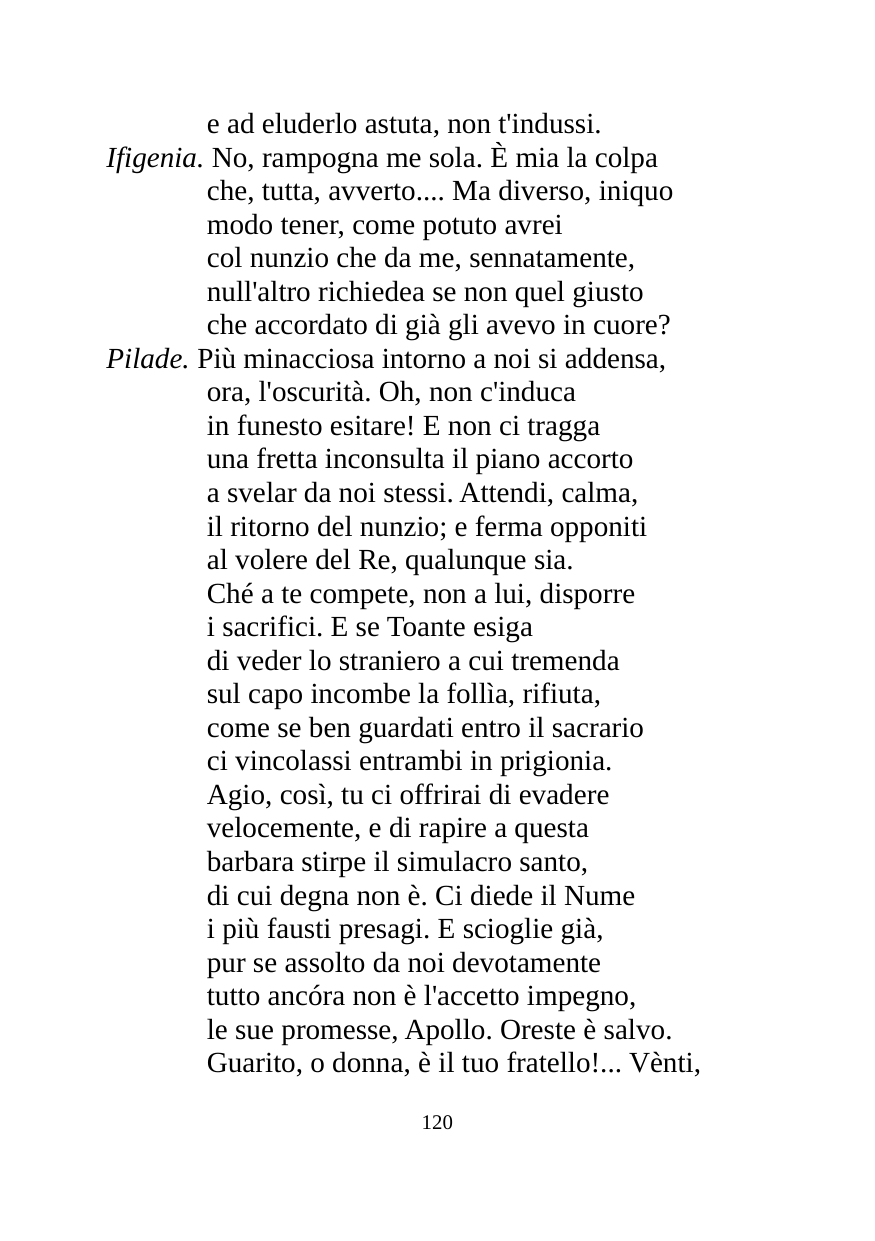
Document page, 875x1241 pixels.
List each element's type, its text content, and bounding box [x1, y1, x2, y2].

text Pilade. Più minacciosa intorno a noi si addensa, ora, l'oscurità. Oh, non c'induca in funesto esitare! E non ci tragga una fretta inconsulta il piano accorto a svelar da noi stessi. Attendi, calma, il ritorno del nunzio; e ferma opponiti al volere del Re, qualunque sia. Ché a te compete, non a lui, disporre i sacrifici. E se Toante esiga di veder lo straniero a cui tremenda sul capo incombe la follìa, rifiuta, come se ben guardati entro il sacrario ci vincolassi entrambi in prigionia. Agio, così, tu ci offrirai di evadere velocemente, e di rapire a questa barbara stirpe il simulacro santo, di cui degna non è. Ci diede il Nume i più fausti presagi. E scioglie già, pur se assolto da noi devotamente tutto ancóra non è l'accetto impegno, le sue promesse, Apollo. Oreste è salvo. Guarito, o donna, è il tuo fratello!... Vènti, [106, 341, 768, 1079]
text Ifigenia. No, rampogna me sola. È mia la colpa che, tutta, avverto.... Ma diverso, iniquo modo tener, come potuto avrei col nunzio che da me, sennatamente, null'altro richiedea se non quel giusto che accordato di già gli avevo in cuore? [106, 140, 768, 341]
text e ad eluderlo astuta, non t'indussi. [106, 106, 768, 140]
